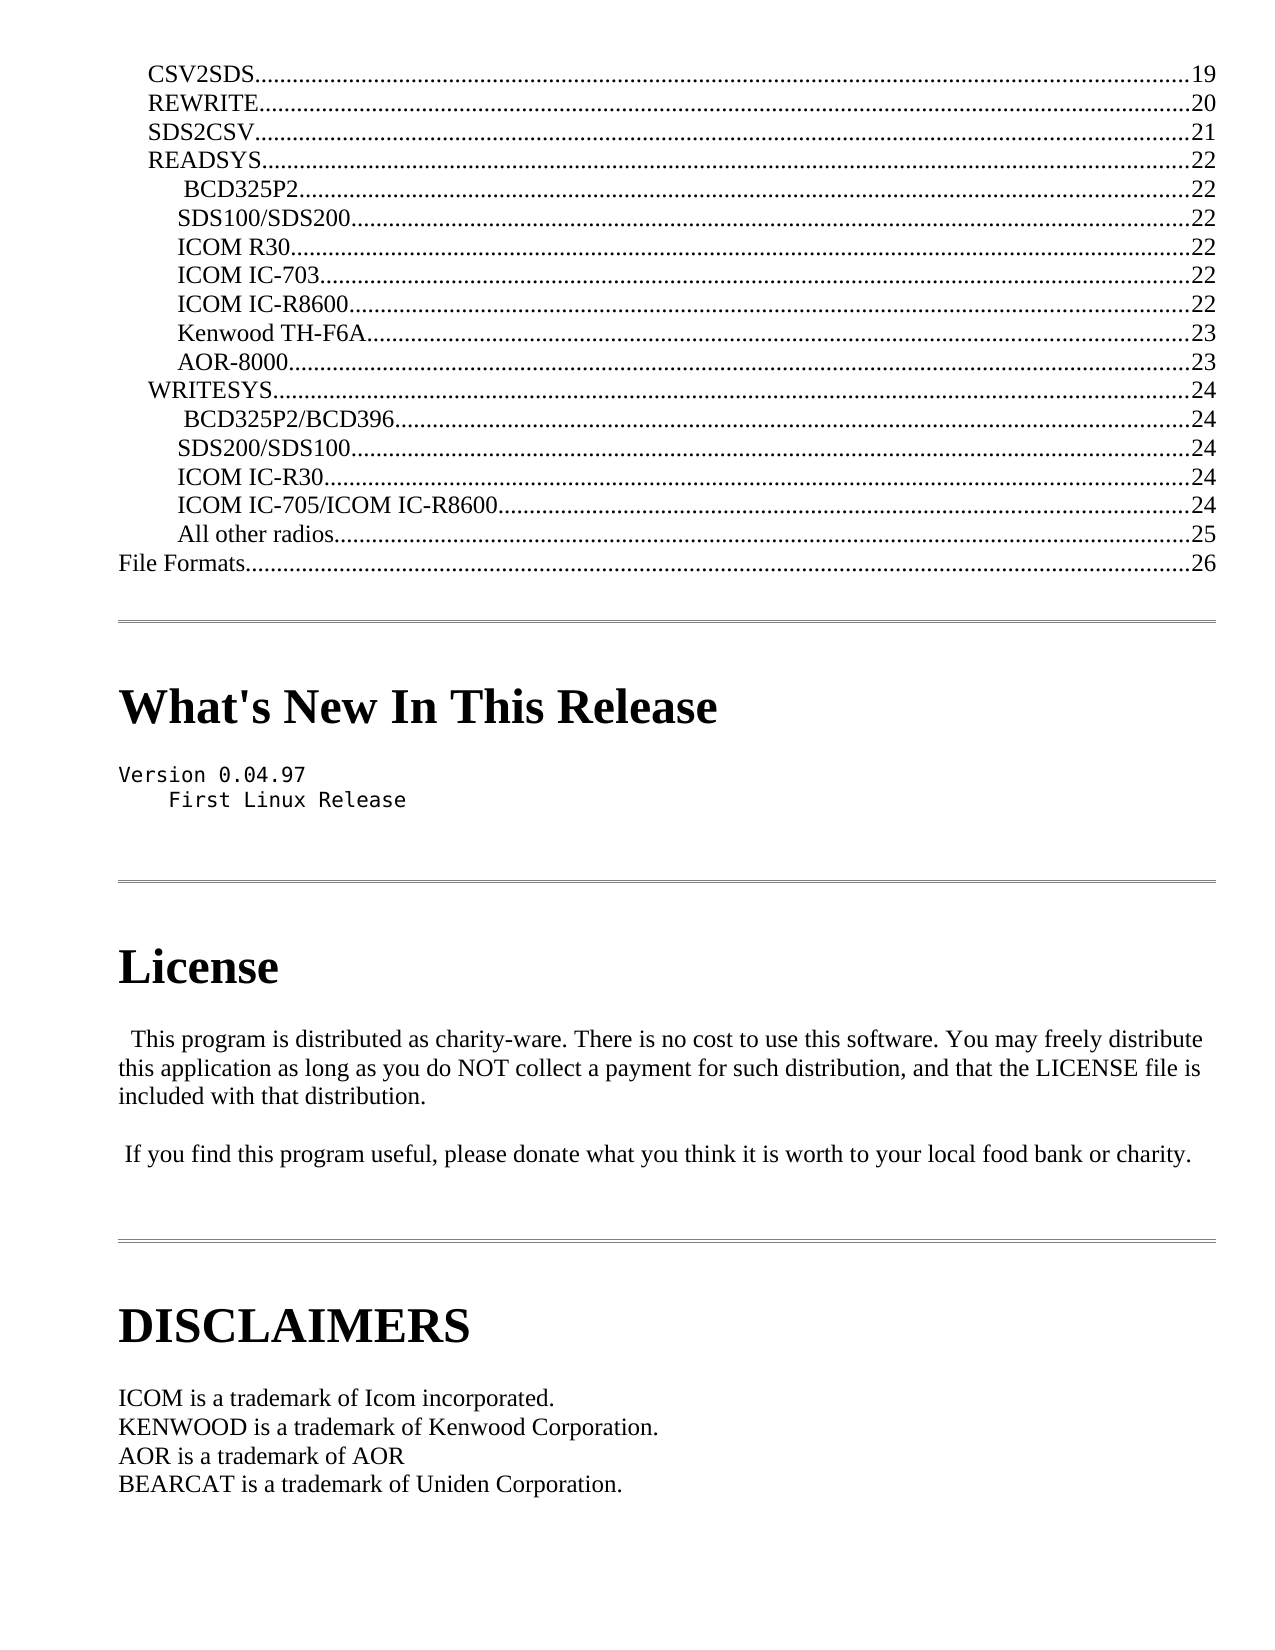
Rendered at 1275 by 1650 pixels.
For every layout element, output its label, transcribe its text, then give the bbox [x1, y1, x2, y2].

text First Linux Release [118, 788, 1216, 812]
text BCD325P2/BCD396 24 [177, 404, 1216, 433]
text ICOM IC-R30 24 [177, 462, 1216, 490]
text ICOM IC-705/ICOM IC-R8600 24 [177, 490, 1216, 519]
text This program is distributed as charity-ware. There is no cost to use this software. You may freely distribute this application as long as you do NOT collect a payment for such distribution, and that the LICENSE file is included with that distribution. [118, 1024, 1216, 1110]
text ICOM R30 22 [177, 232, 1216, 260]
subtitle What's New In This Release [118, 676, 1216, 734]
text All other radios 25 [177, 519, 1216, 548]
text BEARCAT is a trademark of Uniden Corporation. [118, 1469, 1216, 1498]
text ICOM IC-703 22 [177, 260, 1216, 289]
text SDS100/SDS200 22 [177, 203, 1216, 232]
text AOR-8000 23 [177, 347, 1216, 375]
text Kenwood TH-F6A 23 [177, 318, 1216, 347]
subtitle DISCLAIMERS [118, 1296, 1216, 1354]
text File Formats 26 [118, 548, 1216, 577]
text BCD325P2 22 [177, 174, 1216, 203]
text ICOM is a trademark of Icom incorporated. [118, 1383, 1216, 1412]
text KENWOOD is a trademark of Kenwood Corporation. [118, 1412, 1216, 1441]
text SDS200/SDS100 24 [177, 433, 1216, 462]
text CSV2SDS 19 [148, 59, 1216, 88]
text If you find this program useful, please donate what you think it is worth to your local food bank or charity. [118, 1139, 1216, 1168]
text SDS2CSV 21 [148, 117, 1216, 145]
text READSYS 22 [148, 145, 1216, 174]
text REWRITE 20 [148, 88, 1216, 117]
text ICOM IC-R8600 22 [177, 289, 1216, 318]
text AOR is a trademark of AOR [118, 1441, 1216, 1469]
subtitle License [118, 937, 1216, 994]
text Version 0.04.97 [118, 763, 1216, 788]
text WRITESYS 24 [148, 375, 1216, 404]
